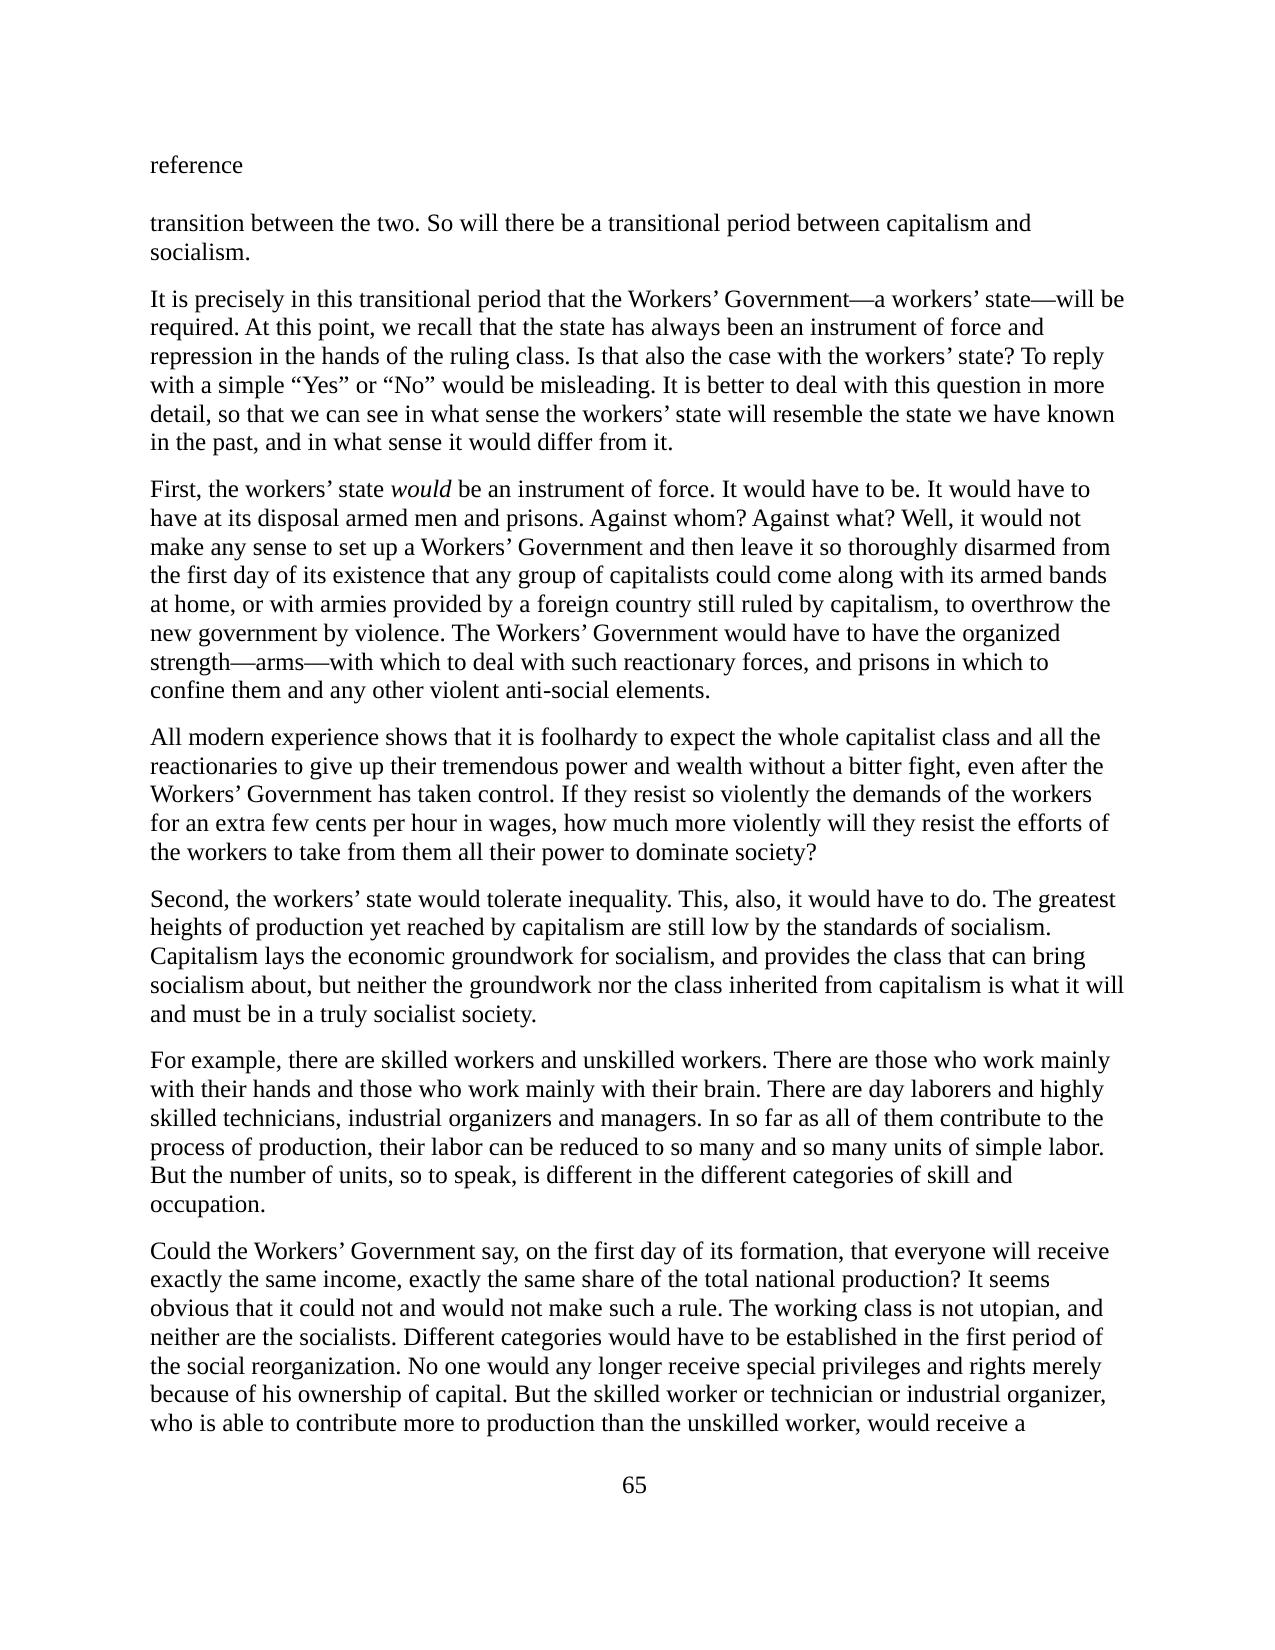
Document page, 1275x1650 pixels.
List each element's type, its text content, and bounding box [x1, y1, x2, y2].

text For example, there are skilled workers and unskilled workers. There are those who work mainly with their hands and those who work mainly with their brain. There are day laborers and highly skilled technicians, industrial organizers and managers. In so far as all of them contribute to the process of production, their labor can be reduced to so many and so many units of simple labor. But the number of units, so to speak, is different in the different categories of skill and occupation. [150, 1045, 1125, 1218]
text Could the Workers’ Government say, on the first day of its formation, that everyone will receive exactly the same income, exactly the same share of the total national production? It seems obvious that it could not and would not make such a rule. The working class is not utopian, and neither are the socialists. Different categories would have to be established in the first period of the social reorganization. No one would any longer receive special privileges and rights merely because of his ownership of capital. But the skilled worker or technician or industrial organizer, who is able to contribute more to production than the unskilled worker, would receive a [150, 1236, 1125, 1437]
text It is precisely in this transitional period that the Workers’ Government—a workers’ state—will be required. At this point, we recall that the state has always been an instrument of force and repression in the hands of the ruling class. Is that also the case with the workers’ state? To reply with a simple “Yes” or “No” would be misleading. It is better to deal with this question in more detail, so that we can see in what sense the workers’ state will resemble the state we have known in the past, and in what sense it would differ from it. [150, 284, 1125, 456]
text transition between the two. So will there be a transitional period between capitalism and socialism. [150, 208, 1125, 266]
text All modern experience shows that it is foolhardy to expect the whole capitalist class and all the reactionaries to give up their tremendous power and wealth without a bitter fight, even after the Workers’ Government has taken control. If they resist so violently the demands of the workers for an extra few cents per hour in wages, how much more violently will they resist the efforts of the workers to take from them all their power to dominate society? [150, 722, 1125, 866]
text Second, the workers’ state would tolerate inequality. This, also, it would have to do. The greatest heights of production yet reached by capitalism are still low by the standards of socialism. Capitalism lays the economic groundwork for socialism, and provides the class that can bring socialism about, but neither the groundwork nor the class inherited from capitalism is what it will and must be in a truly socialist society. [150, 884, 1125, 1027]
text First, the workers’ state would be an instrument of force. It would have to be. It would have to have at its disposal armed men and prisons. Against whom? Against what? Well, it would not make any sense to set up a Workers’ Government and then leave it so thoroughly disarmed from the first day of its existence that any group of capitalists could come along with its armed bands at home, or with armies provided by a foreign country still ruled by capitalism, to overthrow the new government by violence. The Workers’ Government would have to have the organized strength—arms—with which to deal with such reactionary forces, and prisons in which to confine them and any other violent anti-social elements. [150, 474, 1125, 704]
